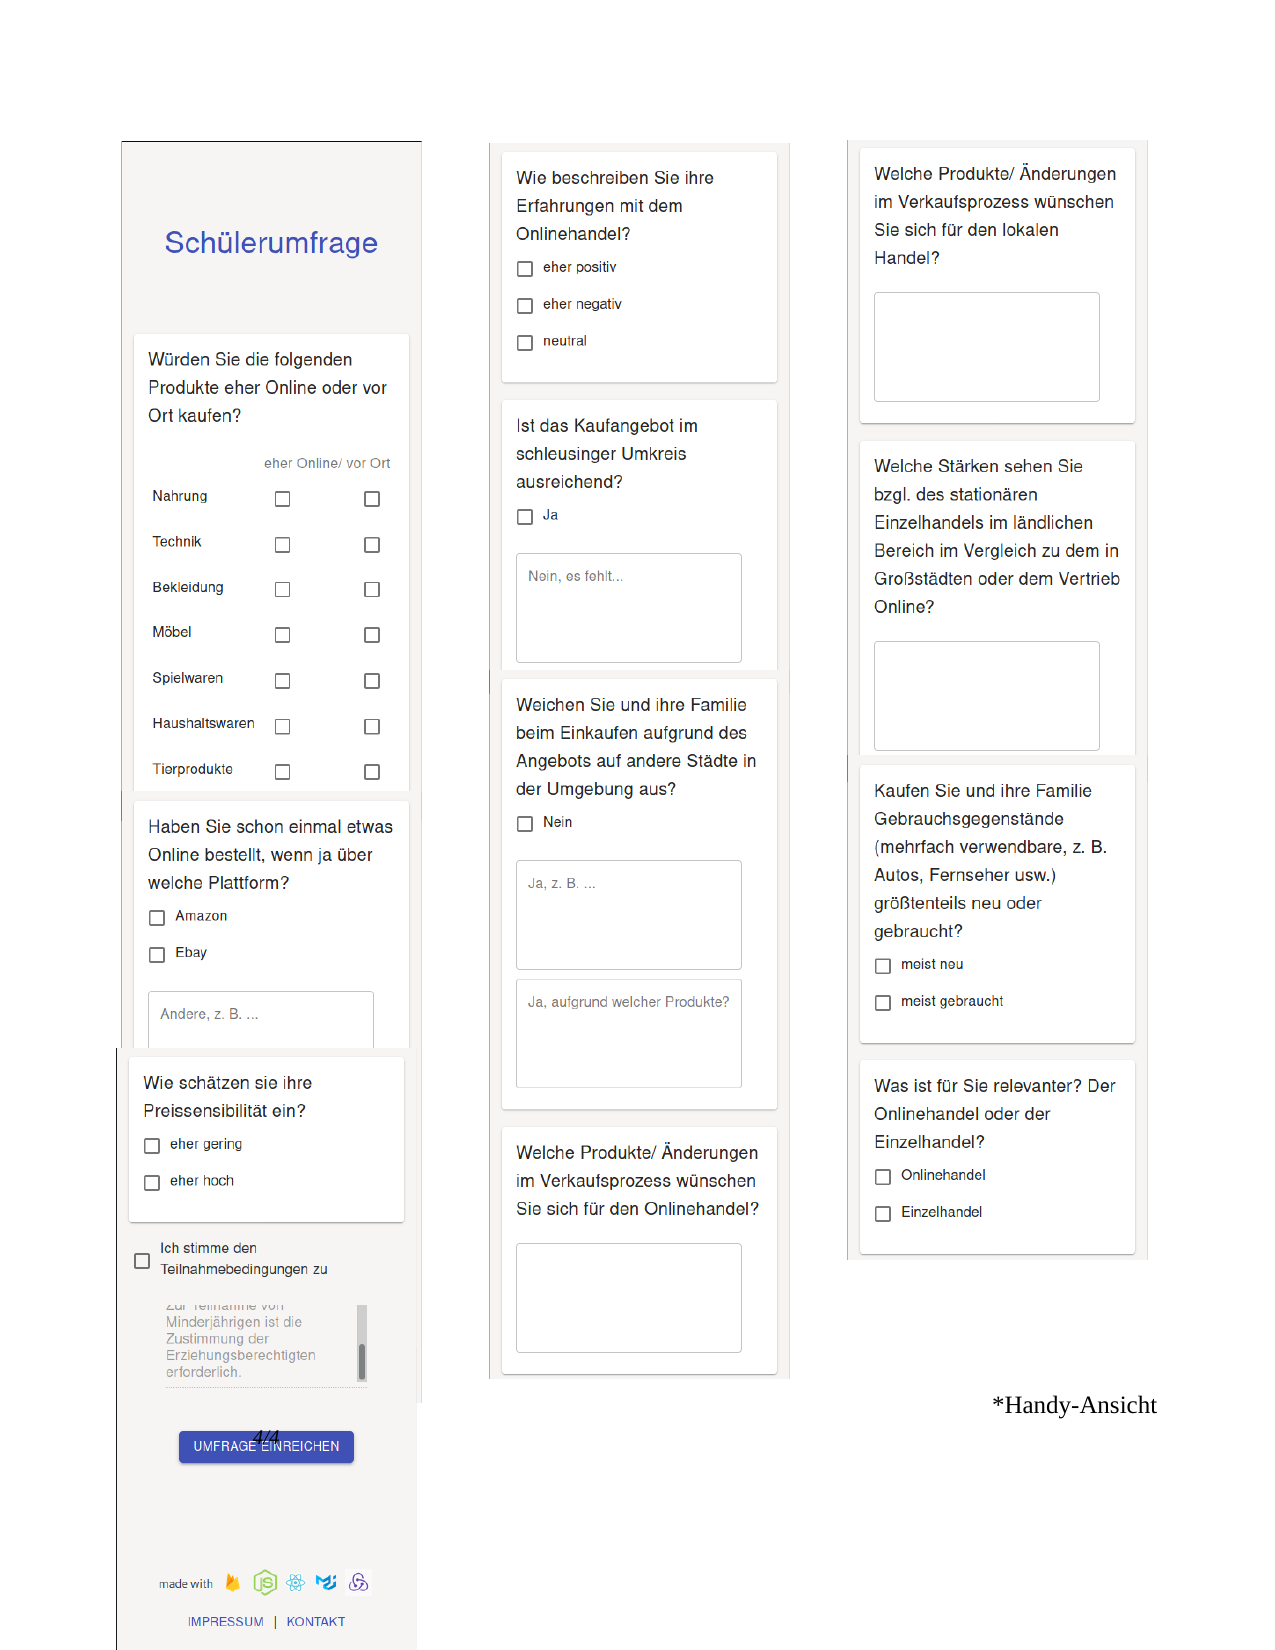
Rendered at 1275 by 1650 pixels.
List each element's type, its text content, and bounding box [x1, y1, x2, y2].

text *Handy-Ansicht [417, 1362, 1157, 1419]
picture [489, 143, 790, 1379]
picture [116, 141, 422, 1650]
picture [847, 140, 1148, 1260]
